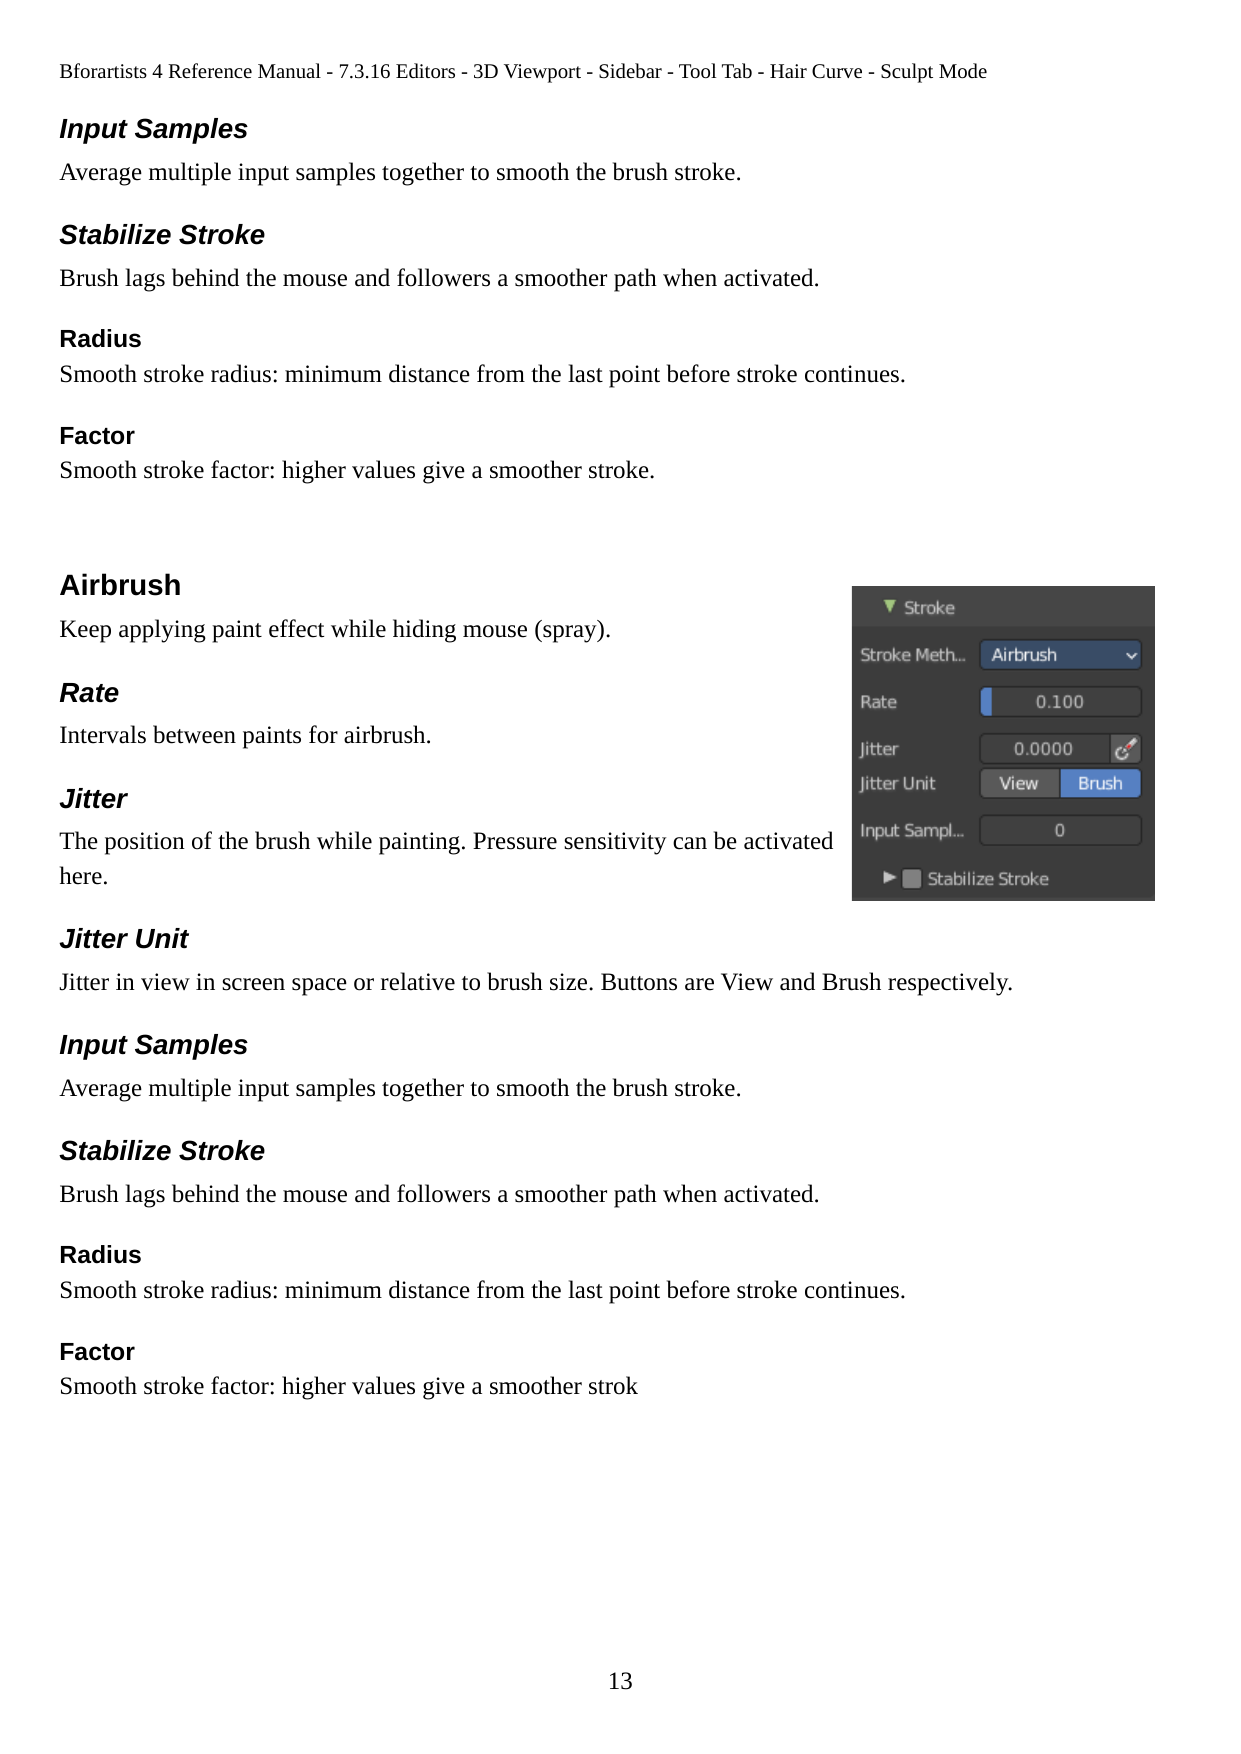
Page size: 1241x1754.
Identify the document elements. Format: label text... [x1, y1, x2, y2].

text Smooth stroke factor: higher values give a smoother strok [59, 1371, 1181, 1400]
subtitle Jitter Unit [59, 922, 1181, 954]
subtitle [1155, 676, 1181, 708]
subtitle Radius [59, 324, 1181, 353]
text Keep applying paint effect while hiding mouse (spray). [59, 614, 851, 643]
subtitle Airbrush [59, 568, 1181, 602]
subtitle Factor [59, 1337, 1181, 1365]
text Brush lags behind the mouse and followers a smoother path when activated. [59, 263, 1181, 292]
text Average multiple input samples together to smooth the brush stroke. [59, 157, 1181, 186]
picture [851, 586, 1155, 901]
text Smooth stroke radius: minimum distance from the last point before stroke continues. [59, 359, 1181, 388]
text Smooth stroke radius: minimum distance from the last point before stroke continues. [59, 1275, 1181, 1304]
text The position of the brush while painting. Pressure sensitivity can be activated here. [59, 826, 851, 890]
subtitle Stabilize Stroke [59, 218, 1181, 250]
subtitle Stabilize Stroke [59, 1134, 1181, 1166]
subtitle Input Samples [59, 1028, 1181, 1060]
subtitle Jitter [59, 782, 851, 814]
subtitle Rate [59, 676, 851, 708]
text Smooth stroke factor: higher values give a smoother stroke. [59, 456, 1181, 484]
text Intervals between paints for airbrush. [59, 721, 851, 749]
subtitle Input Samples [59, 113, 1181, 144]
subtitle Factor [59, 421, 1181, 449]
subtitle [1155, 782, 1181, 814]
text Average multiple input samples together to smooth the brush stroke. [59, 1073, 1181, 1102]
text Jitter in view in screen space or relative to brush size. Buttons are View and Brush respectively. [59, 967, 1181, 996]
text Brush lags behind the mouse and followers a smoother path when activated. [59, 1179, 1181, 1207]
subtitle Radius [59, 1240, 1181, 1269]
